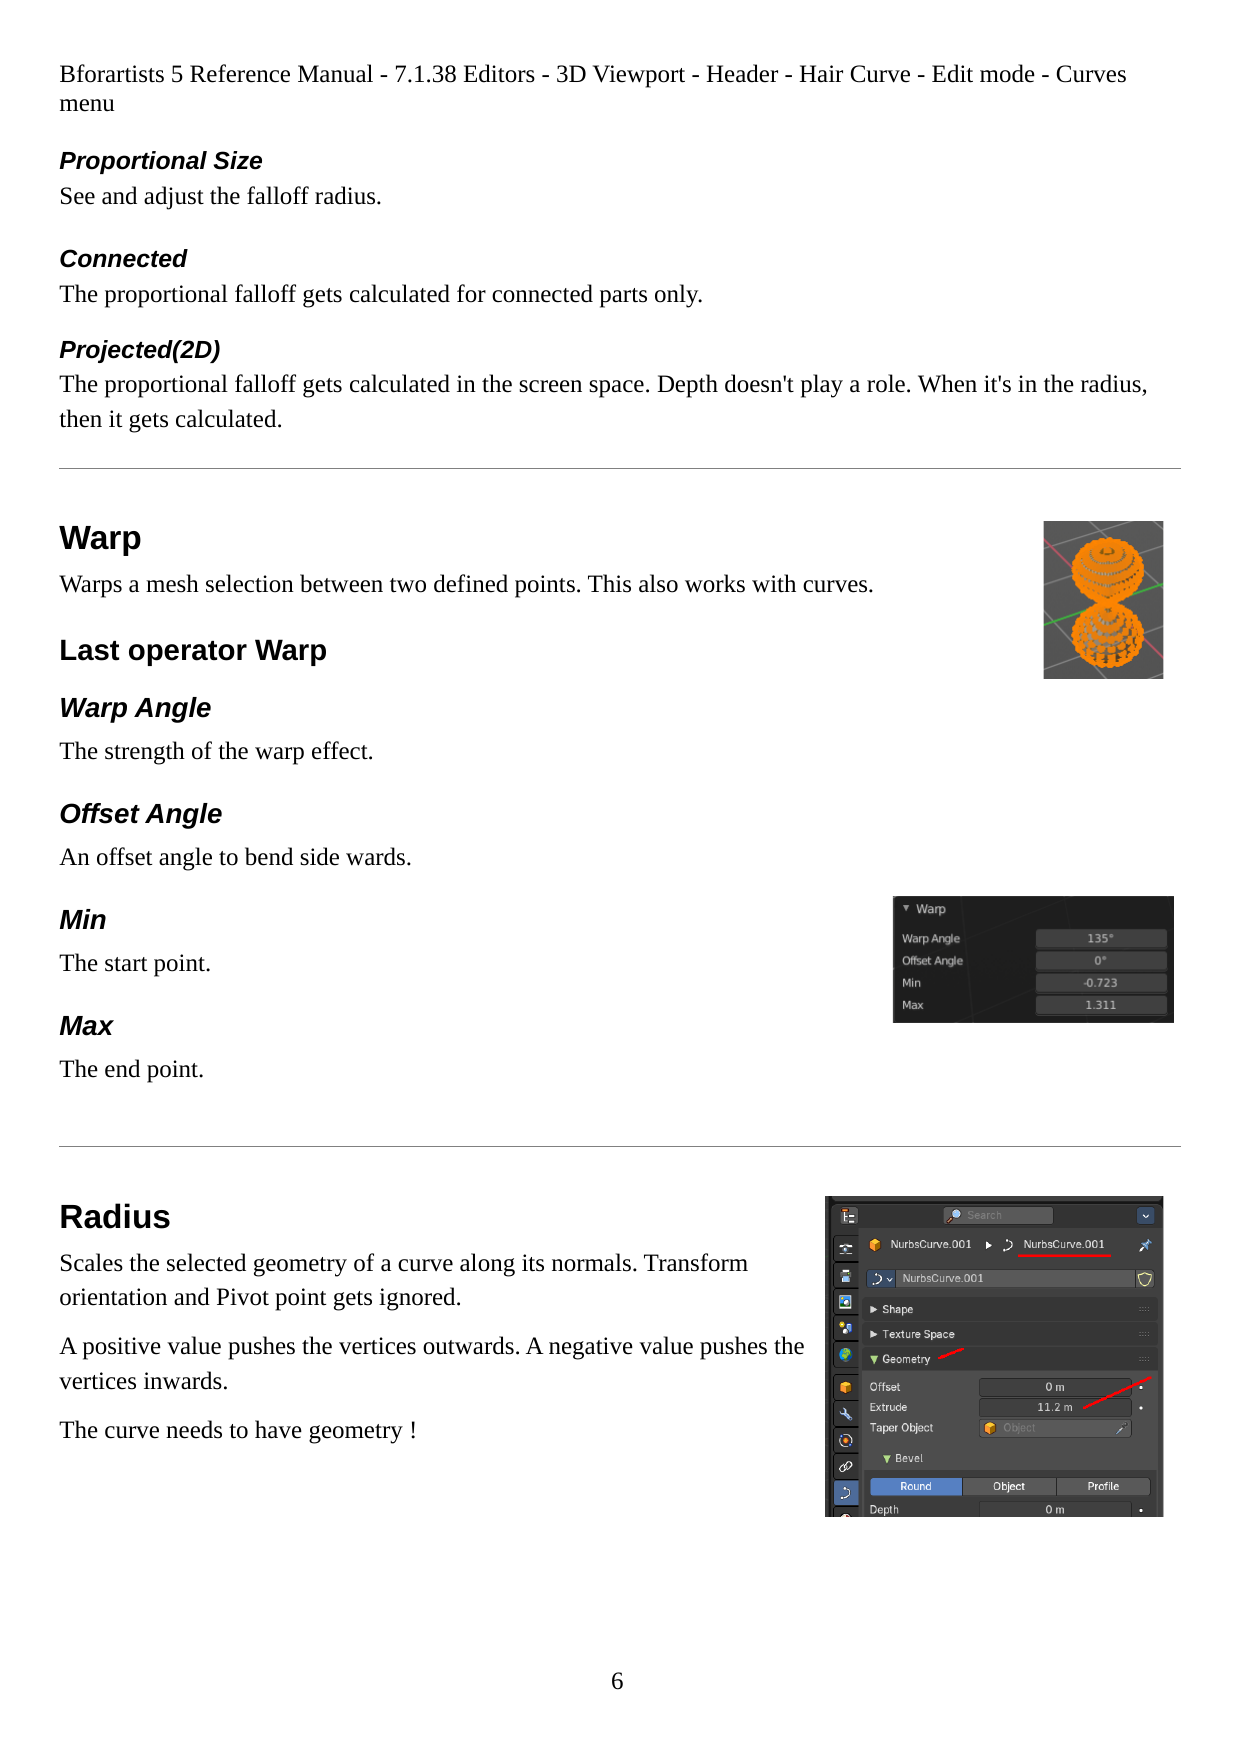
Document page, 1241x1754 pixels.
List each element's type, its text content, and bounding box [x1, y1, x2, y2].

text An offset angle to bend side wards. [59, 842, 1181, 871]
picture [1043, 521, 1164, 679]
subtitle Warp Angle [59, 692, 1181, 723]
subtitle [1174, 903, 1181, 935]
subtitle Projected(2D) [59, 335, 1181, 363]
text The curve needs to have geometry ! [59, 1415, 825, 1443]
subtitle Connected [59, 244, 1181, 273]
text Warps a mesh selection between two defined points. This also works with curves. [59, 569, 1043, 598]
subtitle Warp [59, 518, 1181, 557]
subtitle Min [59, 903, 892, 935]
subtitle Radius [59, 1197, 825, 1235]
text See and adjust the falloff radius. [59, 181, 1181, 209]
text A positive value pushes the vertices outwards. A negative value pushes the vertices inwards. [59, 1331, 825, 1394]
subtitle Last operator Warp [59, 633, 1043, 667]
text The proportional falloff gets calculated in the screen space. Depth doesn't play a role. When it's in the radius, then it gets calculated. [59, 369, 1181, 433]
subtitle [1164, 1197, 1181, 1235]
text The proportional falloff gets calculated for connected parts only. [59, 279, 1181, 308]
picture [825, 1196, 1164, 1517]
picture [892, 896, 1174, 1023]
text Scales the selected geometry of a curve along its normals. Transform orientation and Pivot point gets ignored. [59, 1248, 825, 1311]
subtitle Proportional Size [59, 146, 1181, 174]
subtitle Max [59, 1009, 1181, 1041]
text The start point. [59, 948, 892, 977]
text The end point. [59, 1054, 1181, 1082]
subtitle Offset Angle [59, 797, 1181, 829]
subtitle [1164, 633, 1181, 667]
text The strength of the warp effect. [59, 736, 1181, 765]
